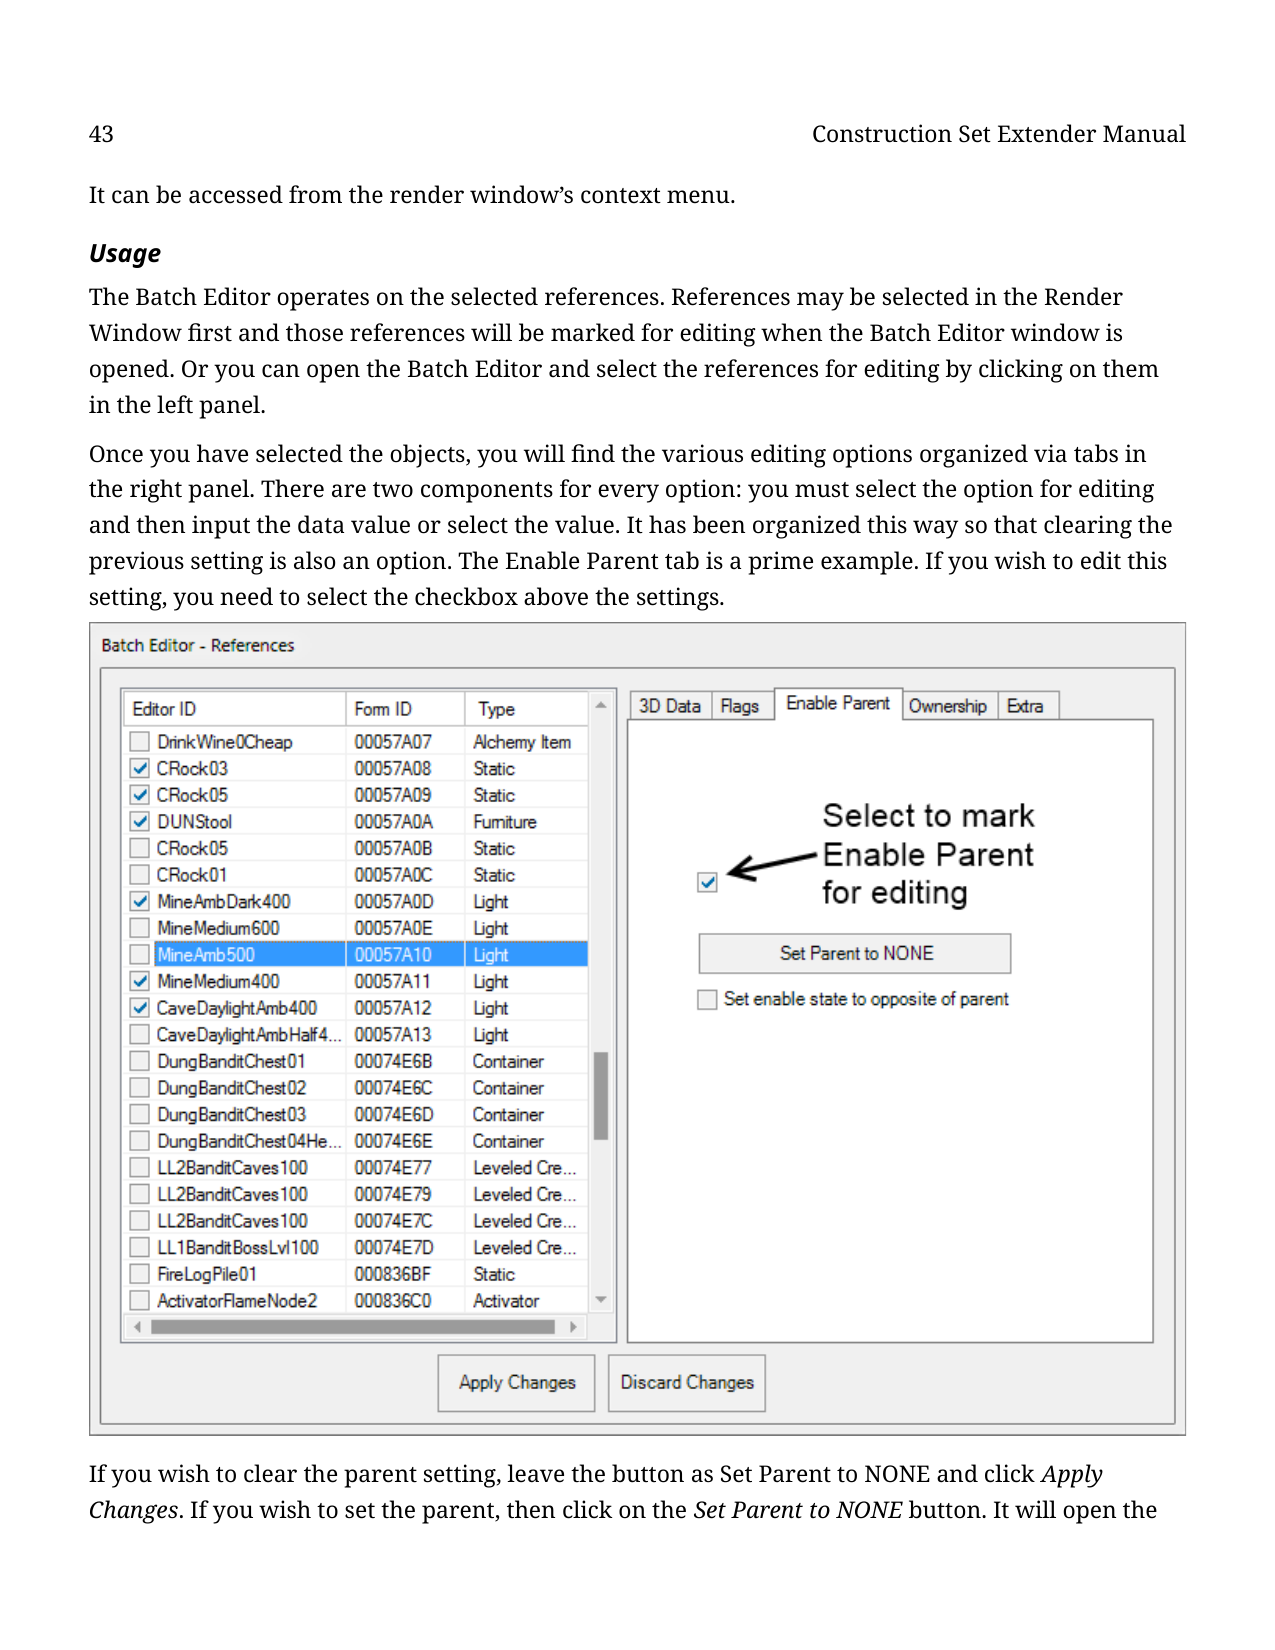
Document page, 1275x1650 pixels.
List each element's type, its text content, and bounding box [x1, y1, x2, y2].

text The Batch Editor operates on the selected references. References may be selected in the Render Window first and those references will be marked for editing when the Batch Editor window is opened. Or you can open the Batch Editor and select the references for editing by clicking on them in the left panel. [88, 281, 1186, 420]
text Once you have selected the objects, you will find the various editing options organized via tabs in the right panel. There are two components for every option: you must select the option for editing and then input the data value or select the value. It has been organized this way so that clearing the previous setting is also an option. The Enable Parent tab is a prime example. If you wish to edit this setting, you need to select the checkbox above the settings. [88, 437, 1186, 612]
text It can be accessed from the render window’s context menu. [88, 179, 1186, 210]
picture [89, 622, 1187, 1436]
subtitle Usage [88, 235, 1186, 269]
text If you wish to clear the parent setting, leave the button as Set Parent to NONE and click Apply Changes. If you wish to set the parent, then click on the Set Parent to NONE button. It will open the [88, 1436, 1186, 1525]
